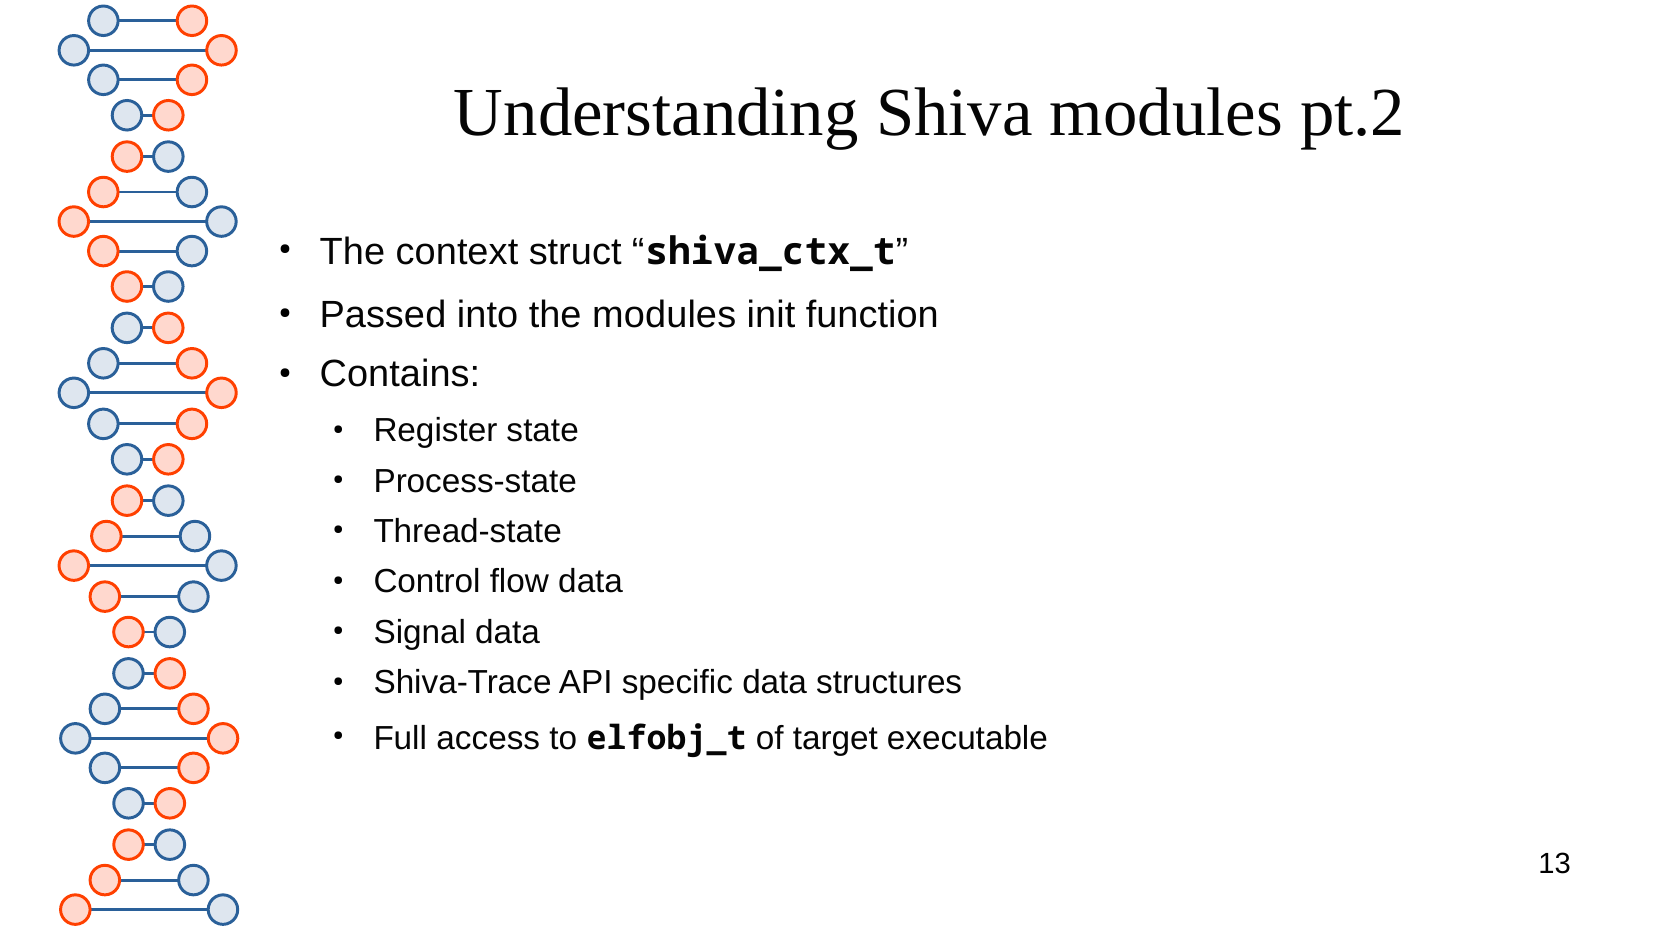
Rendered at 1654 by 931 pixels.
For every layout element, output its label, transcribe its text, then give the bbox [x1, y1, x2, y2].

list The context struct “shiva_ctx_t” Passed into the modules init function Contains: Register state Process-state Thread-state Control flow data Signal data Shiva-Trace API specific data structures Full access to elfobj_t of target executable [265, 224, 1595, 764]
title Understanding Shiva modules pt.2 [265, 35, 1595, 189]
